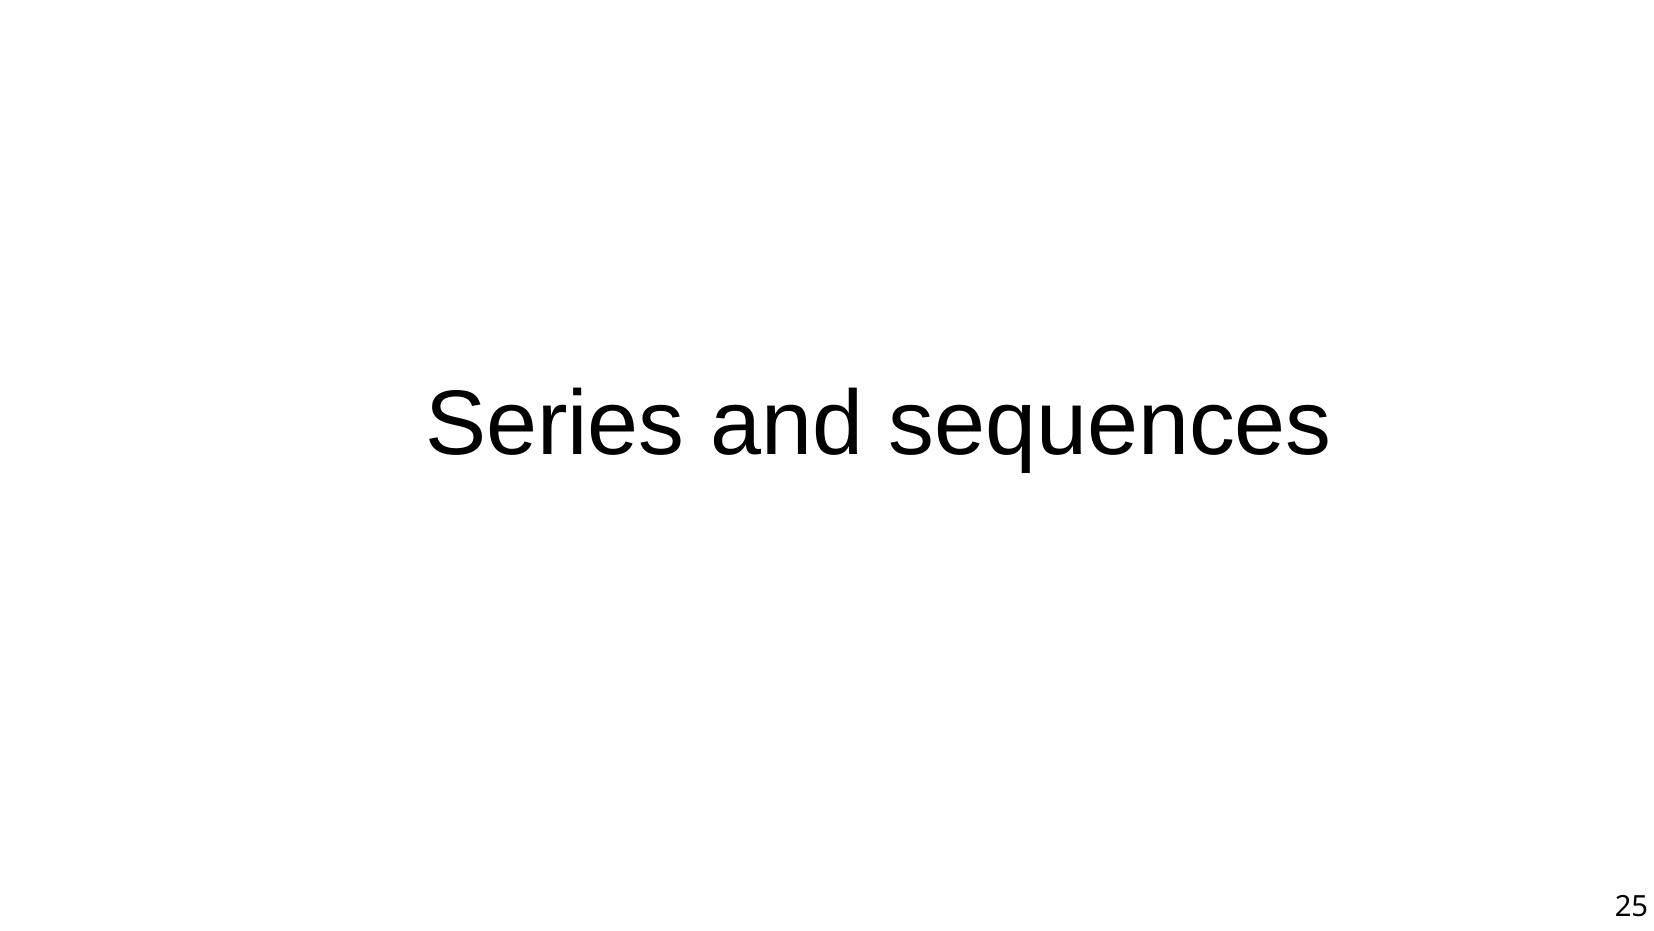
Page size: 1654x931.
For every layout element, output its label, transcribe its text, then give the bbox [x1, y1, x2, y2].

title Series and sequences [135, 345, 1624, 501]
